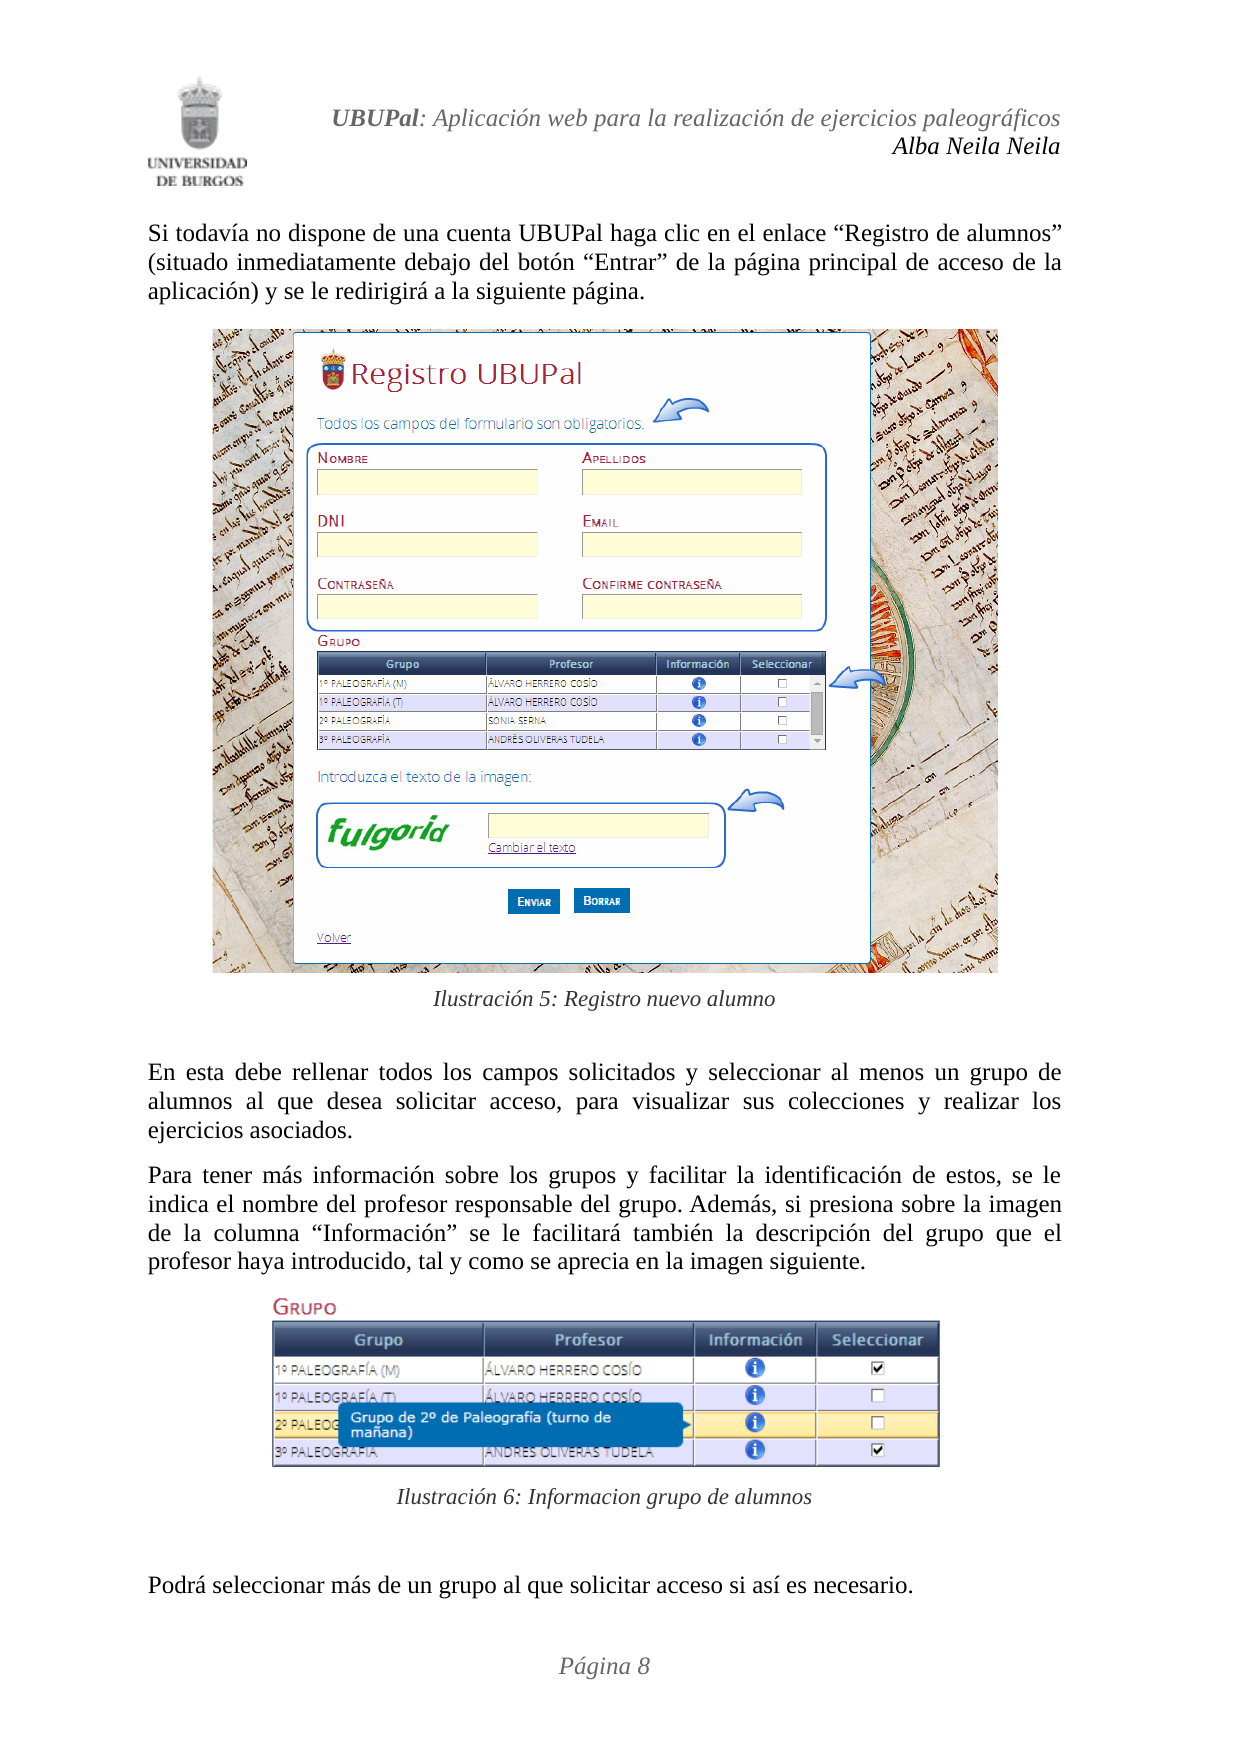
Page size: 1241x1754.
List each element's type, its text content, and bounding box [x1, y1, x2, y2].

picture [147, 77, 247, 186]
text Ilustración 5: Registro nuevo alumno [184, 973, 1027, 1012]
text Si todavía no dispone de una cuenta UBUPal haga clic en el enlace “Registro de alumnos” (situado inmediatamente debajo del botón “Entrar” de la página principal de acceso de la aplicación) y se le redirigirá a la siguiente página. [148, 218, 1063, 304]
text Para tener más información sobre los grupos y facilitar la identificación de estos, se le indica el nombre del profesor responsable del grupo. Además, si presiona sobre la imagen de la columna “Información” se le facilitará también la descripción del grupo que el profesor haya introducido, tal y como se aprecia en la imagen siguiente. [148, 1160, 1063, 1275]
text Ilustración 6: Informacion grupo de alumnos [183, 1304, 1028, 1509]
text En esta debe rellenar todos los campos solicitados y seleccionar al menos un grupo de alumnos al que desea solicitar acceso, para visualizar sus colecciones y realizar los ejercicios asociados. [148, 1057, 1063, 1143]
text Podrá seleccionar más de un grupo al que solicitar acceso si así es necesario. [148, 1571, 1063, 1599]
picture [212, 329, 998, 973]
